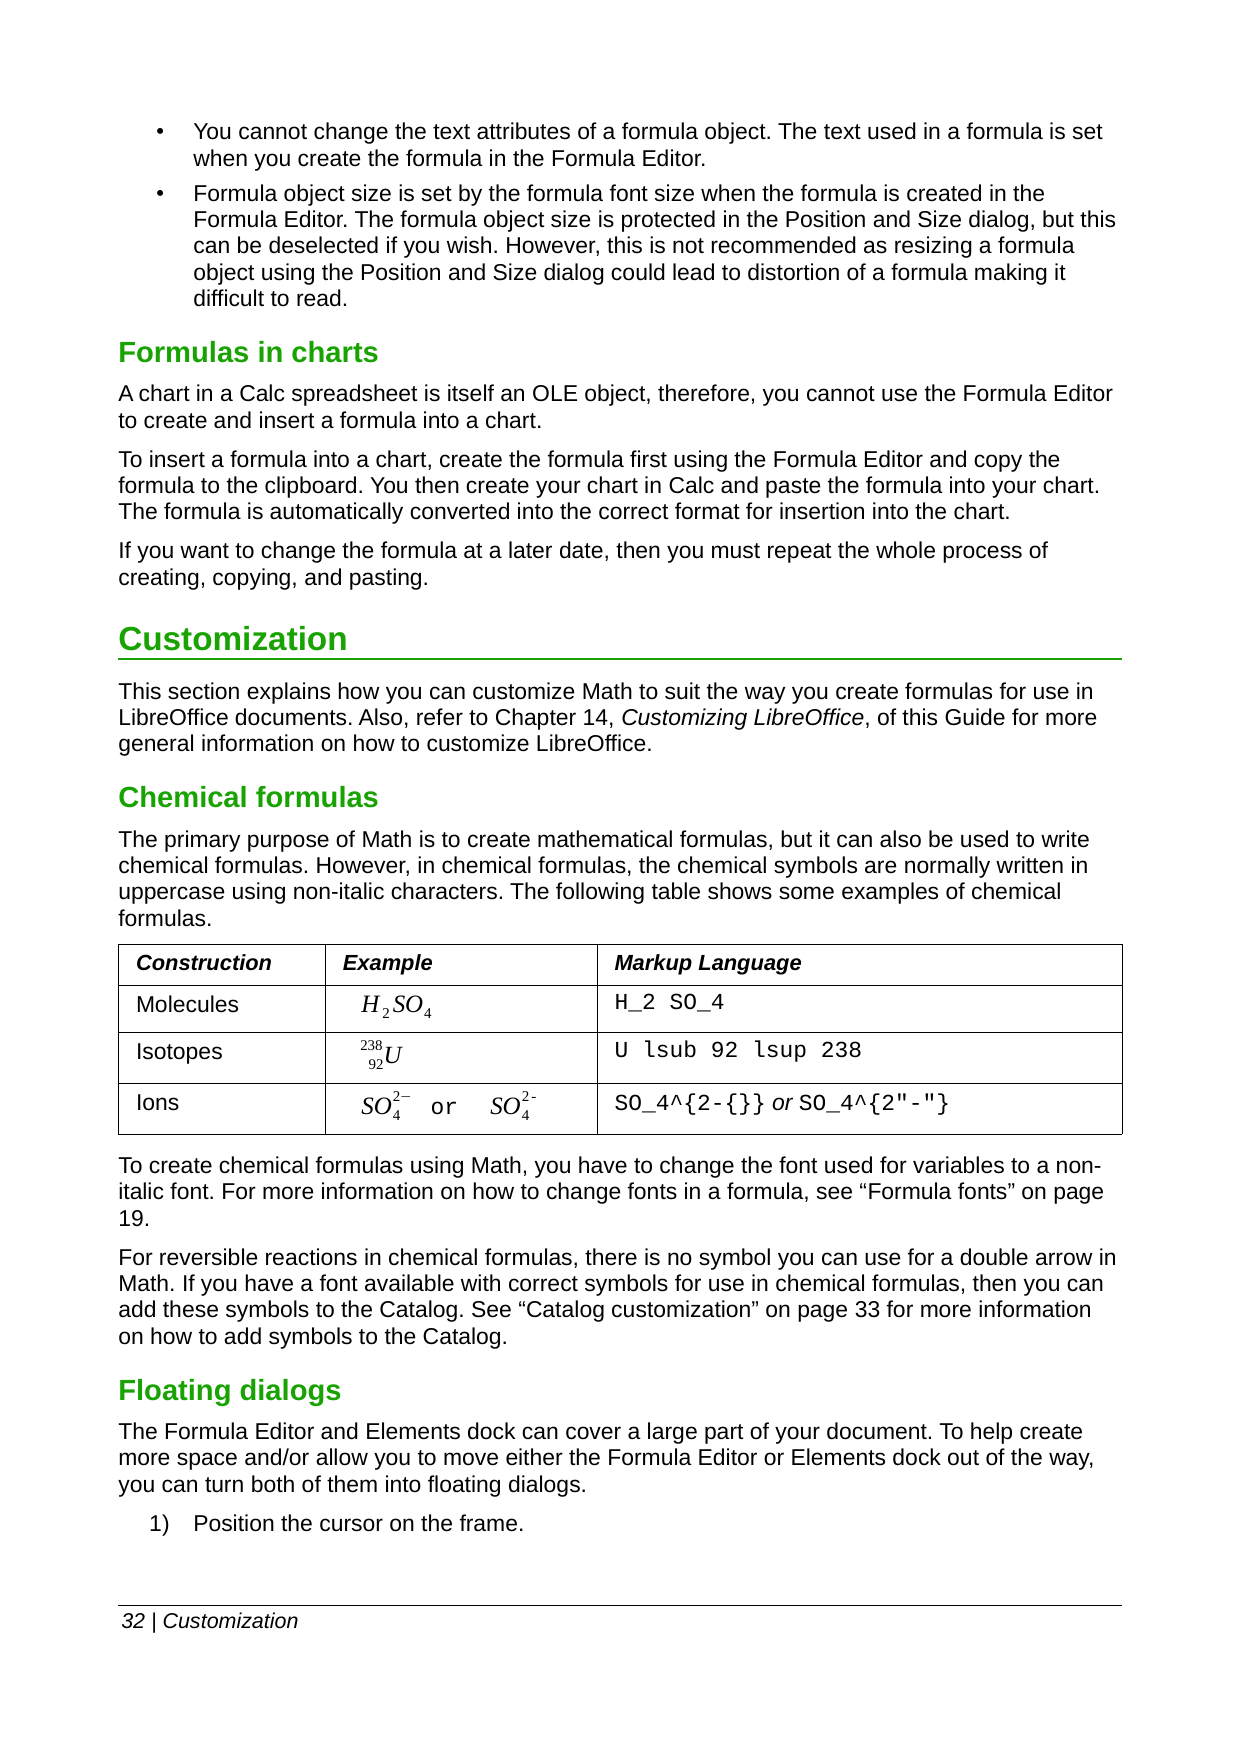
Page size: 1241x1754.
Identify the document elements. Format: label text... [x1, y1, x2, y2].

table_header Markup Language [598, 945, 1122, 985]
subtitle Floating dialogs [118, 1373, 1122, 1406]
table_cell H_2 SO_4 [598, 986, 1122, 1032]
text If you want to change the formula at a later date, then you must repeat the whole process of creating, copying, and pasting. [118, 537, 1122, 590]
subtitle Chemical formulas [118, 780, 1122, 814]
table_cell Isotopes [119, 1033, 325, 1083]
list Position the cursor on the frame. [169, 1509, 1122, 1536]
list Formula object size is set by the formula font size when the formula is created in the Formula Editor. The formula object size is protected in the Position and Size dialog, but this can be deselected if you wish. However, this is not recommended as resizing a formula object using the Position and Size dialog could lead to distortion of a formula making it difficult to read. [156, 180, 1122, 311]
text The Formula Editor and Elements dock can cover a large part of your document. To help create more space and/or allow you to move either the Formula Editor or Elements dock out of the way, you can turn both of them into floating dialogs. [118, 1418, 1122, 1497]
text This section explains how you can customize Math to suit the way you create formulas for use in LibreOffice documents. Also, refer to Chapter 14, Customizing LibreOffice, of this Guide for more general information on how to customize LibreOffice. [118, 678, 1122, 757]
list You cannot change the text attributes of a formula object. The text used in a formula is set when you create the formula in the Formula Editor. [156, 118, 1122, 171]
table_header Example [326, 945, 597, 985]
subtitle Customization [118, 619, 1122, 658]
table_cell U lsub 92 lsup 238 [598, 1033, 1122, 1083]
text To create chemical formulas using Math, you have to change the font used for variables to a non-italic font. For more information on how to change fonts in a formula, see “Formula fonts” on page 19. [118, 1152, 1122, 1231]
subtitle Formulas in charts [118, 335, 1122, 369]
text A chart in a Calc spreadsheet is itself an OLE object, therefore, you cannot use the Formula Editor to create and insert a formula into a chart. [118, 380, 1122, 433]
table_cell or [326, 1084, 597, 1134]
text To insert a formula into a chart, create the formula first using the Formula Editor and copy the formula to the clipboard. You then create your chart in Calc and paste the formula into your chart. The formula is automatically converted into the correct format for insertion into the chart. [118, 446, 1122, 525]
table_cell SO_4^{2-{}} or SO_4^{2"-"} [598, 1084, 1122, 1134]
table_cell Molecules [119, 986, 325, 1032]
table_cell Ions [119, 1084, 325, 1134]
table_cell [326, 1033, 597, 1083]
text The primary purpose of Math is to create mathematical formulas, but it can also be used to write chemical formulas. However, in chemical formulas, the chemical symbols are normally written in uppercase using non-italic characters. The following table shows some examples of chemical formulas. [118, 826, 1122, 931]
text For reversible reactions in chemical formulas, there is no symbol you can use for a double arrow in Math. If you have a font available with correct symbols for use in chemical formulas, then you can add these symbols to the Catalog. See “Catalog customization” on page 34 for more information on how to add symbols to the Catalog. [118, 1243, 1122, 1349]
table_cell [326, 986, 597, 1032]
table_header Construction [119, 945, 325, 985]
